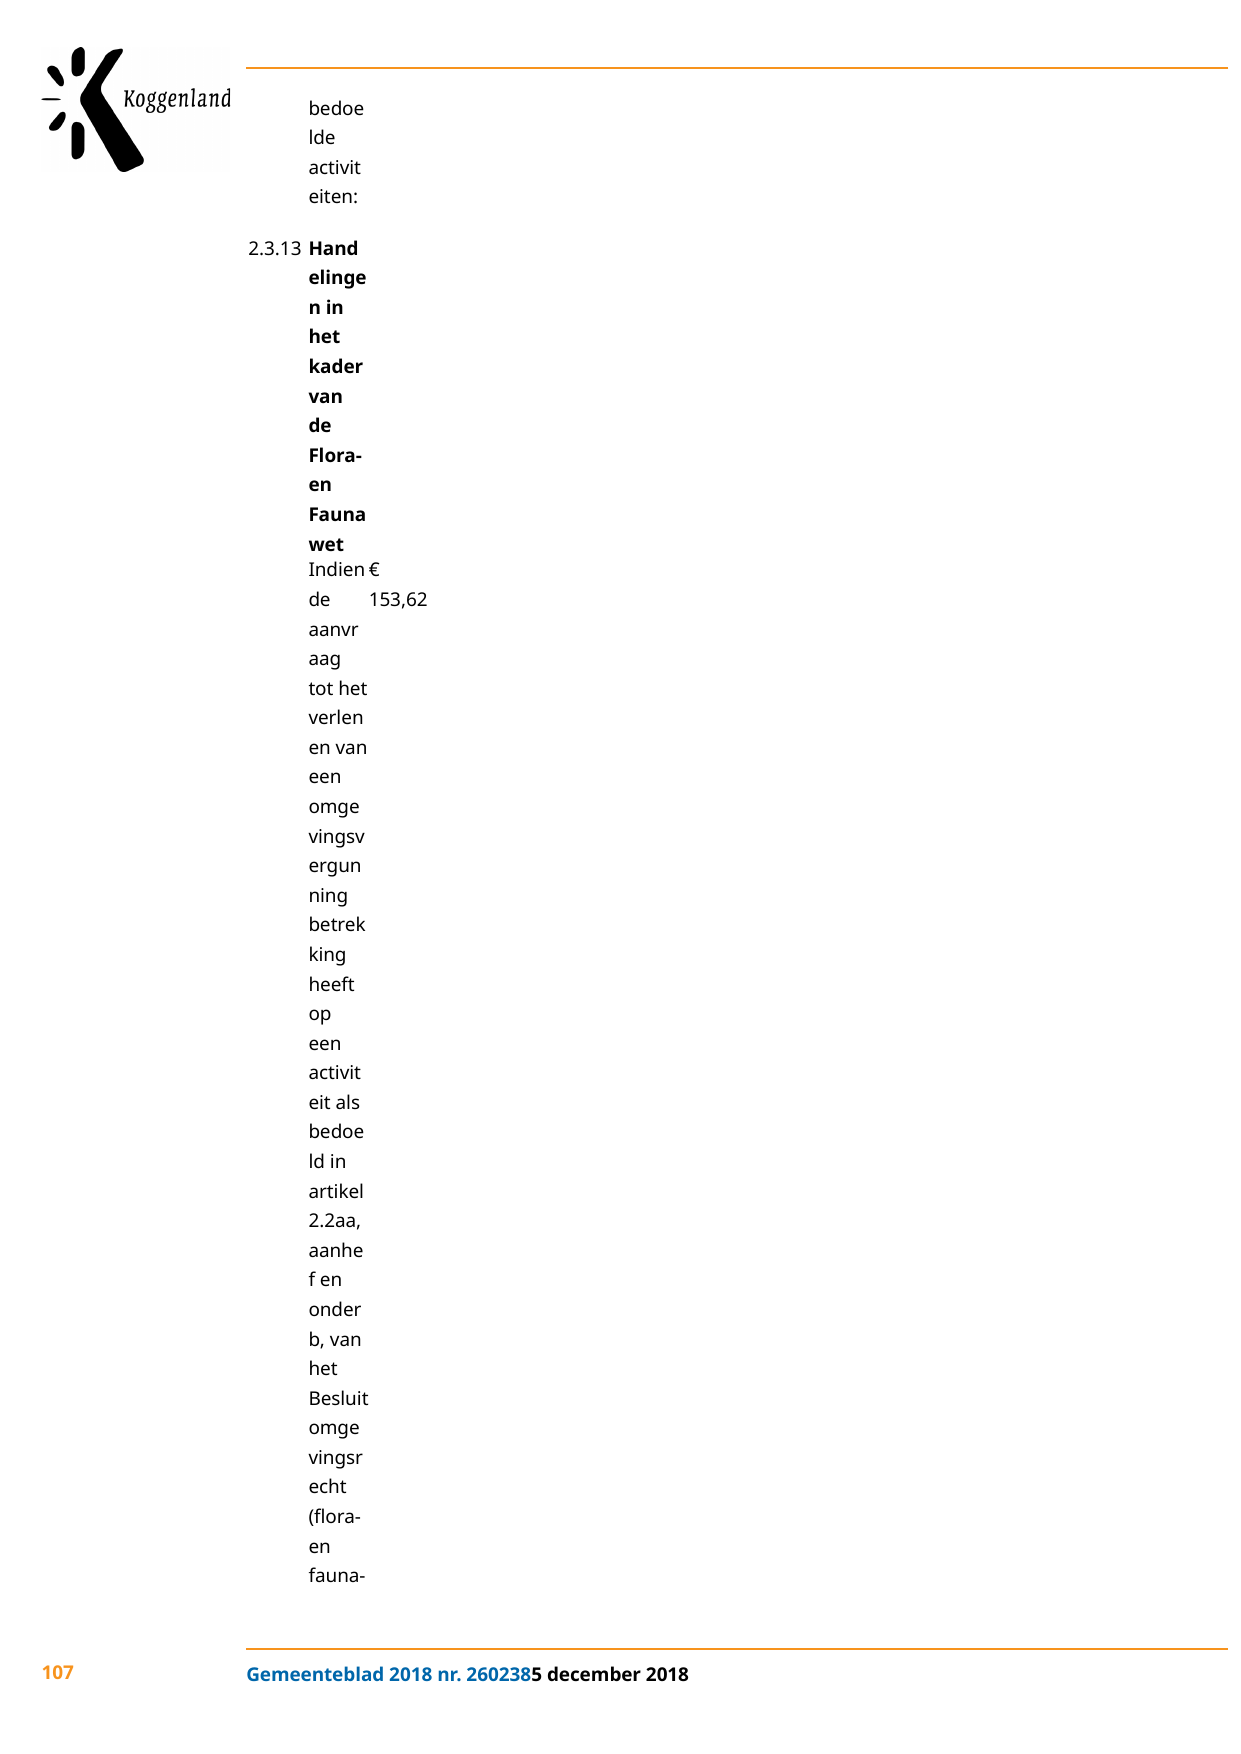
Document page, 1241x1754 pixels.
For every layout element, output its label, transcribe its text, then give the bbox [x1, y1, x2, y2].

picture [41, 47, 231, 172]
table_cell bedoelde activiteiten: [308, 95, 368, 209]
table_cell [248, 557, 308, 1588]
table_cell [308, 209, 368, 235]
table_cell [369, 235, 429, 557]
table_cell [248, 209, 308, 235]
table_cell Indien de aanvraag tot het verlenen van een omgevingsvergunning betrekking heeft op een activiteit als bedoeld in artikel 2.2aa, aanhef en onder b, van het Besluit omgevingsrecht (flora- en fauna- [308, 557, 368, 1588]
table_cell [248, 95, 308, 209]
table_cell [369, 95, 429, 209]
table_cell € 153,62 [369, 557, 429, 1588]
table_cell Handelingen in het kader van de Flora- en Faunawet [308, 235, 368, 557]
table_cell [369, 209, 429, 235]
table_cell 2.3.13 [248, 235, 308, 557]
